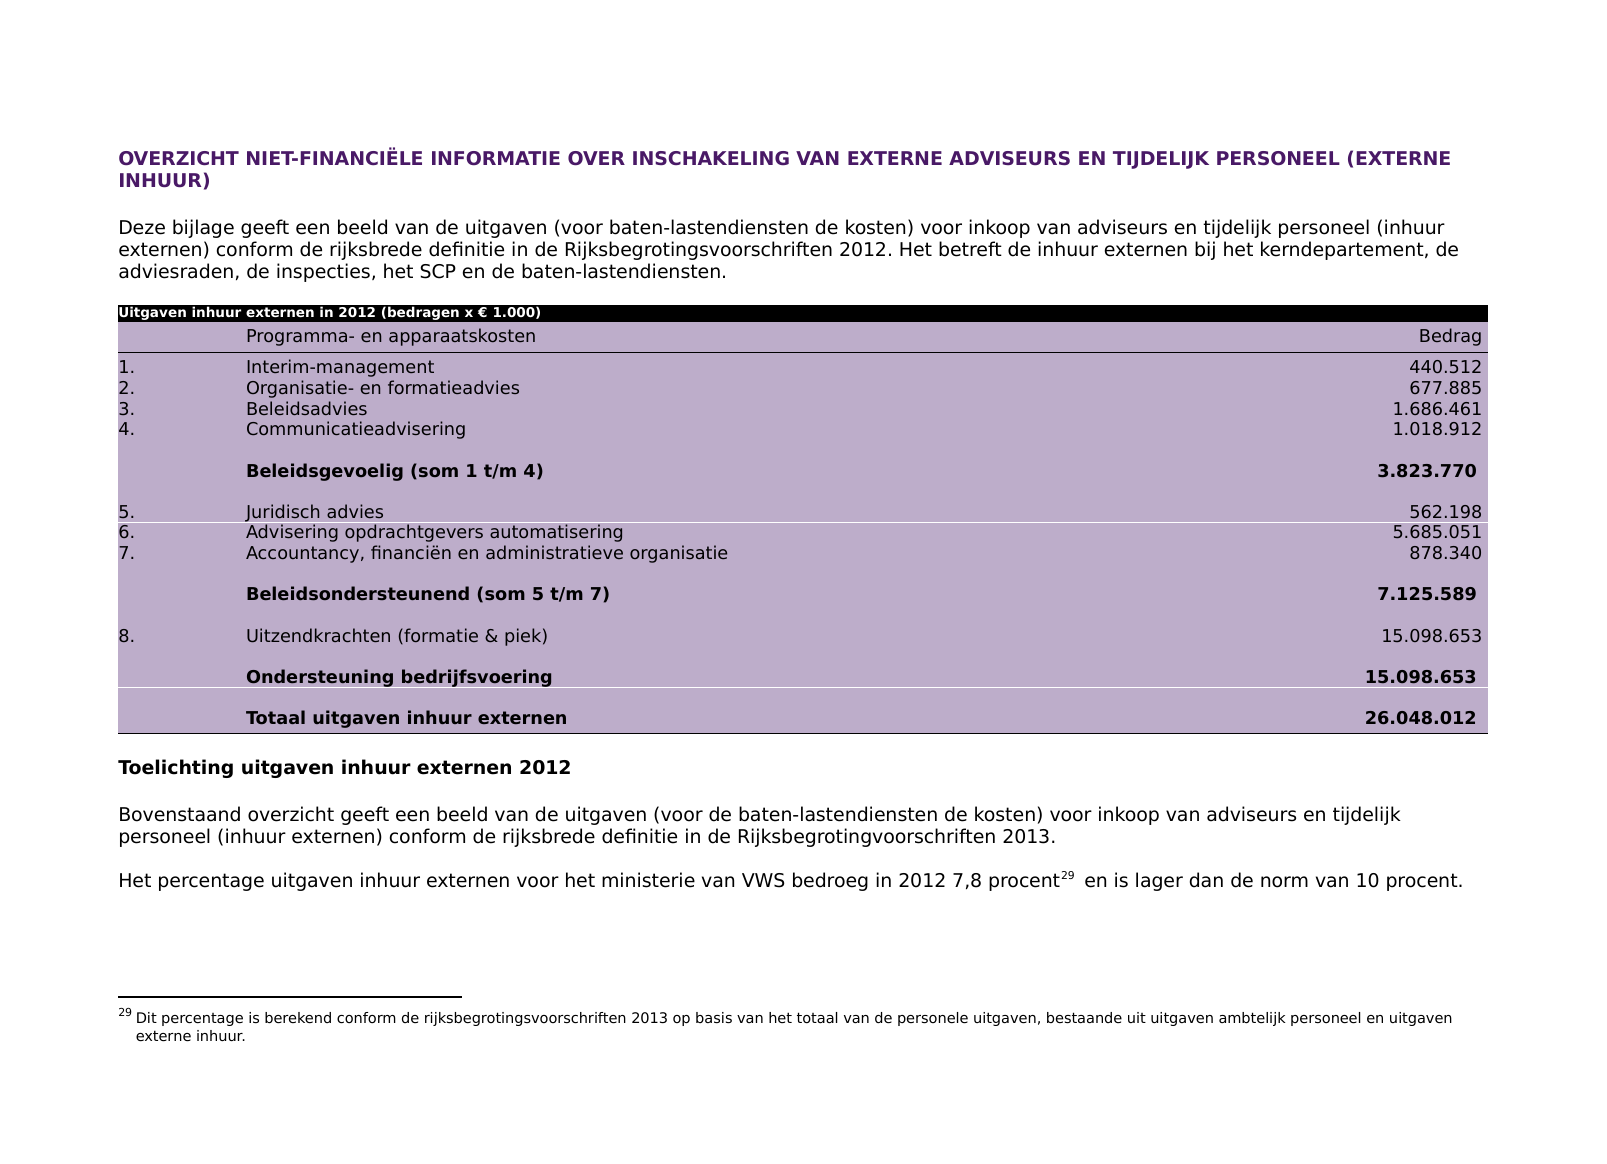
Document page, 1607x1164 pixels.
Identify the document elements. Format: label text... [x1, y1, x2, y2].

table_cell [1214, 481, 1488, 502]
table_cell 5. [118, 502, 240, 522]
table_cell Accountancy, financiën en administratieve organisatie [240, 543, 1214, 564]
table_cell 6. [118, 523, 240, 543]
table_cell [1214, 688, 1488, 708]
table_cell 3. [118, 399, 240, 419]
table_cell [118, 708, 240, 733]
table_cell 15.098.653 [1214, 667, 1488, 687]
text Bovenstaand overzicht geeft een beeld van de uitgaven (voor de baten-lastendiensten de kosten) voor inkoop van adviseurs en tijdelijk personeel (inhuur externen) conform de rijksbrede definitie in de Rijksbegrotingvoorschriften 2013. [118, 803, 1488, 847]
table_cell Juridisch advies [240, 502, 1214, 522]
text Dit percentage is berekend conform de rijksbegrotingsvoorschriften 2013 op basis van het totaal van de personele uitgaven, bestaande uit uitgaven ambtelijk personeel en uitgaven externe inhuur. [118, 1006, 1488, 1045]
table_cell [240, 481, 1214, 502]
table_cell Bedrag [1214, 322, 1488, 352]
table_cell [118, 481, 240, 502]
table_cell [1214, 646, 1488, 667]
table_cell 878.340 [1214, 543, 1488, 564]
text Deze bijlage geeft een beeld van de uitgaven (voor baten-lastendiensten de kosten) voor inkoop van adviseurs en tijdelijk personeel (inhuur externen) conform de rijksbrede definitie in de Rijksbegrotingsvoorschriften 2012. Het betreft de inhuur externen bij het kerndepartement, de adviesraden, de inspecties, het SCP en de baten-lastendiensten. [118, 217, 1488, 283]
table_cell 26.048.012 [1214, 708, 1488, 733]
table_cell [240, 605, 1214, 626]
table_cell 8. [118, 626, 240, 646]
table_cell Uitzendkrachten (formatie & piek) [240, 626, 1214, 646]
table_cell Beleidsgevoelig (som 1 t/m 4) [240, 461, 1214, 481]
subtitle Toelichting uitgaven inhuur externen 2012 [118, 757, 1488, 778]
table_cell 7.125.589 [1214, 584, 1488, 605]
table_cell Programma- en apparaatskosten [240, 322, 1214, 352]
table_cell [118, 440, 240, 461]
table_cell 1.018.912 [1214, 419, 1488, 440]
table_cell [118, 461, 240, 481]
table_cell 3.823.770 [1214, 461, 1488, 481]
table_cell [240, 646, 1214, 667]
table_cell [240, 688, 1214, 708]
table_cell 15.098.653 [1214, 626, 1488, 646]
subtitle OVERZICHT NIET-FINANCIËLE INFORMATIE OVER INSCHAKELING VAN EXTERNE ADVISEURS EN TIJDELIJK PERSONEEL (EXTERNE INHUUR) [118, 148, 1488, 192]
table_cell 440.512 [1214, 353, 1488, 378]
table_cell [240, 564, 1214, 584]
table_cell 4. [118, 419, 240, 440]
table_header Uitgaven inhuur externen in 2012 (bedragen x € 1.000) [118, 305, 1488, 321]
table_cell [118, 605, 240, 626]
table_cell [118, 322, 240, 352]
text Het percentage uitgaven inhuur externen voor het ministerie van VWS bedroeg in 2012 7,8 procent en is lager dan de norm van 10 procent. [118, 870, 1488, 892]
table_cell [118, 584, 240, 605]
table_cell 1. [118, 353, 240, 378]
table_cell [1214, 564, 1488, 584]
table_cell [118, 688, 240, 708]
table_cell Beleidsadvies [240, 399, 1214, 419]
table_cell 677.885 [1214, 378, 1488, 399]
table_cell Organisatie- en formatieadvies [240, 378, 1214, 399]
table_cell [118, 646, 240, 667]
table_cell Beleidsondersteunend (som 5 t/m 7) [240, 584, 1214, 605]
table_cell 5.685.051 [1214, 523, 1488, 543]
table_cell Interim-management [240, 353, 1214, 378]
table_cell 562.198 [1214, 502, 1488, 522]
table_cell [1214, 440, 1488, 461]
table_cell [240, 440, 1214, 461]
table_cell Ondersteuning bedrijfsvoering [240, 667, 1214, 687]
table_cell Communicatieadvisering [240, 419, 1214, 440]
table_cell 1.686.461 [1214, 399, 1488, 419]
table_cell 2. [118, 378, 240, 399]
table_cell [118, 564, 240, 584]
table_cell [118, 667, 240, 687]
table_cell 7. [118, 543, 240, 564]
table_cell Totaal uitgaven inhuur externen [240, 708, 1214, 733]
table_cell [1214, 605, 1488, 626]
table_cell Advisering opdrachtgevers automatisering [240, 523, 1214, 543]
